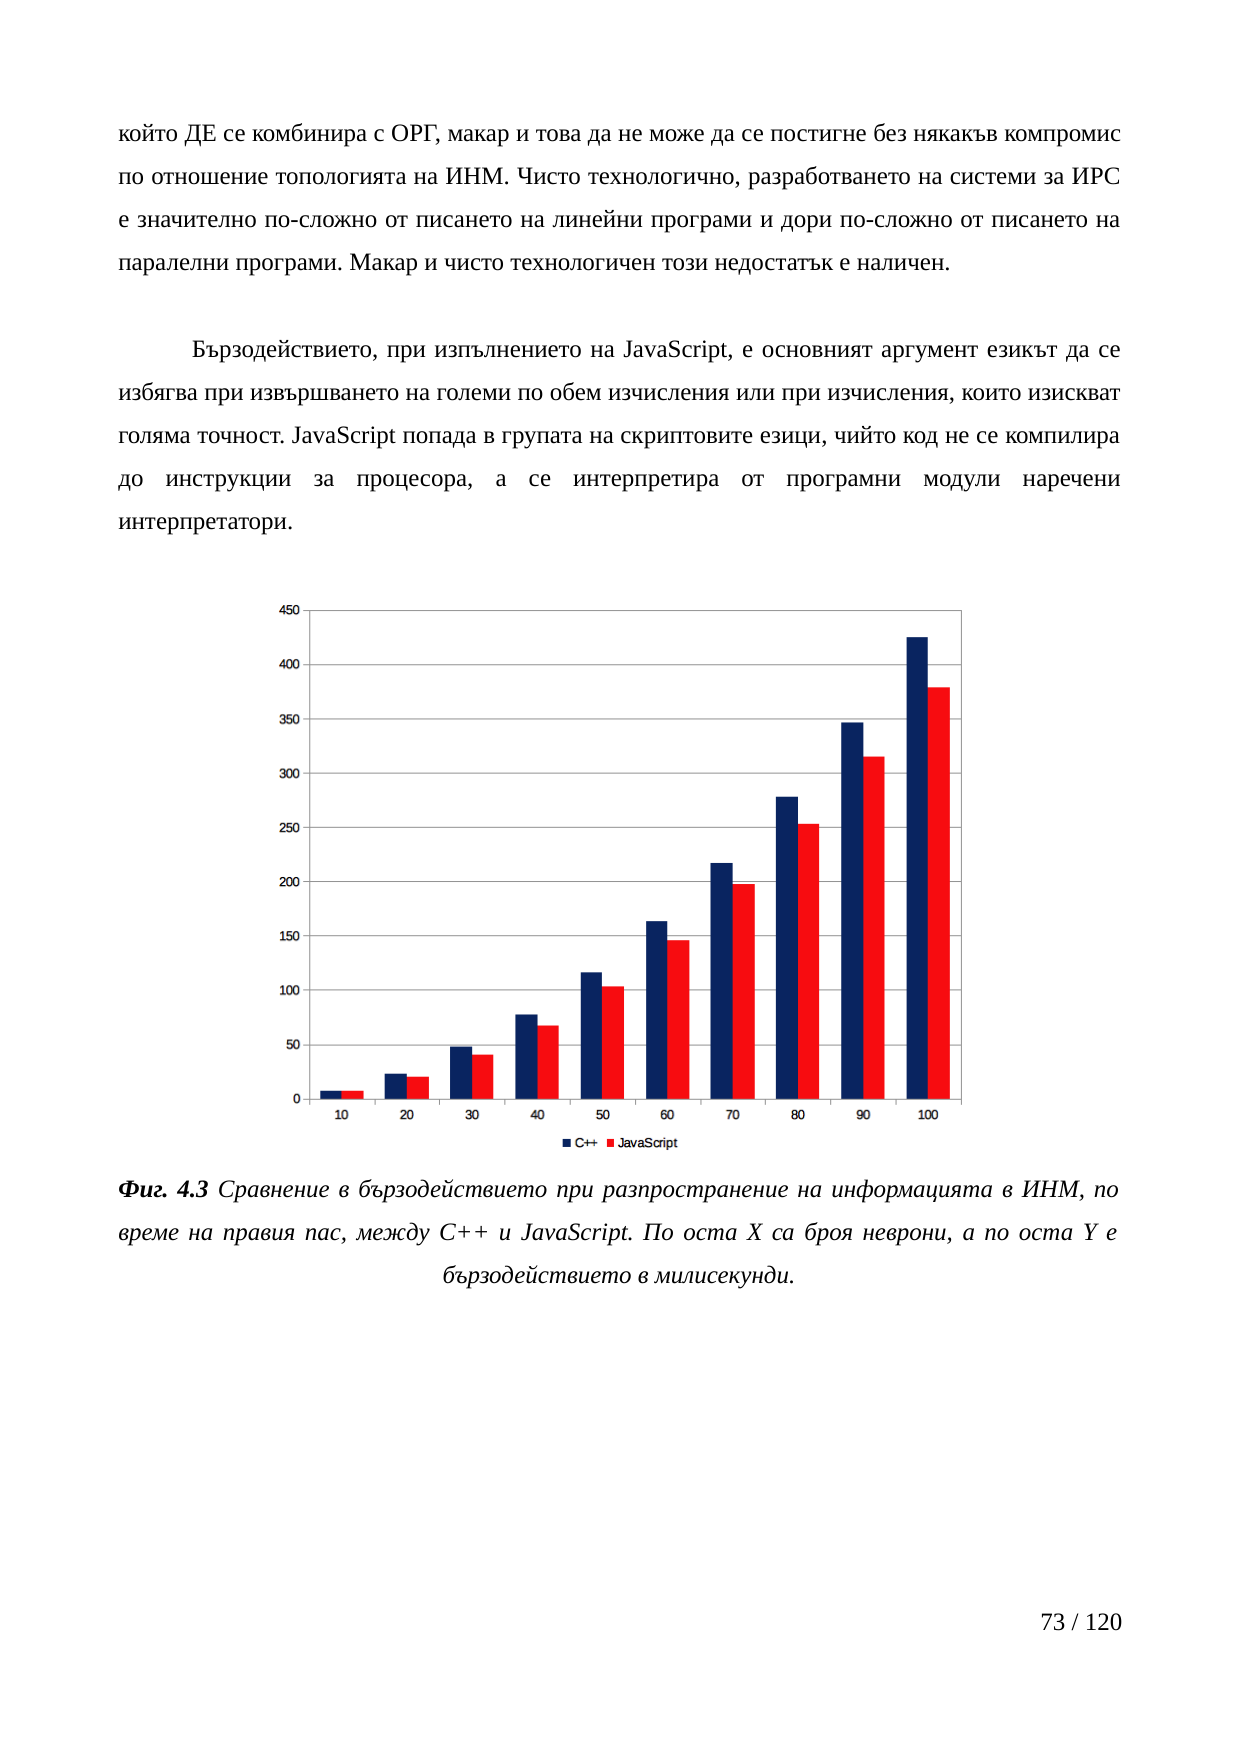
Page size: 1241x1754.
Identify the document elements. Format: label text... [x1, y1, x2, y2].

picture [265, 592, 975, 1160]
text Фиг. 4.3 Сравнение в бързодействието при разпространение на информацията в ИНМ, по време на правия пас, между C++ и JavaScript. По оста X са броя неврони, а по оста Y е бързодействието в милисекунди. [118, 1160, 1122, 1289]
text Бързодействието, при изпълнението на JavaScript, е основният аргумент езикът да се избягва при извършването на големи по обем изчисления или при изчисления, които изискват голяма точност. JavaScript попада в групата на скриптовите езици, чийто код не се компилира до инструкции за процесора, а се интерпретира от програмни модули наречени интерпретатори. [118, 334, 1122, 535]
text който ДЕ се комбинира с ОРГ, макар и това да не може да се постигне без някакъв компромис по отношение топологията на ИНМ. Чисто технологично, разработването на системи за ИРС е значително по-сложно от писането на линейни програми и дори по-сложно от писането на паралелни програми. Макар и чисто технологичен този недостатък е наличен. [118, 118, 1122, 276]
